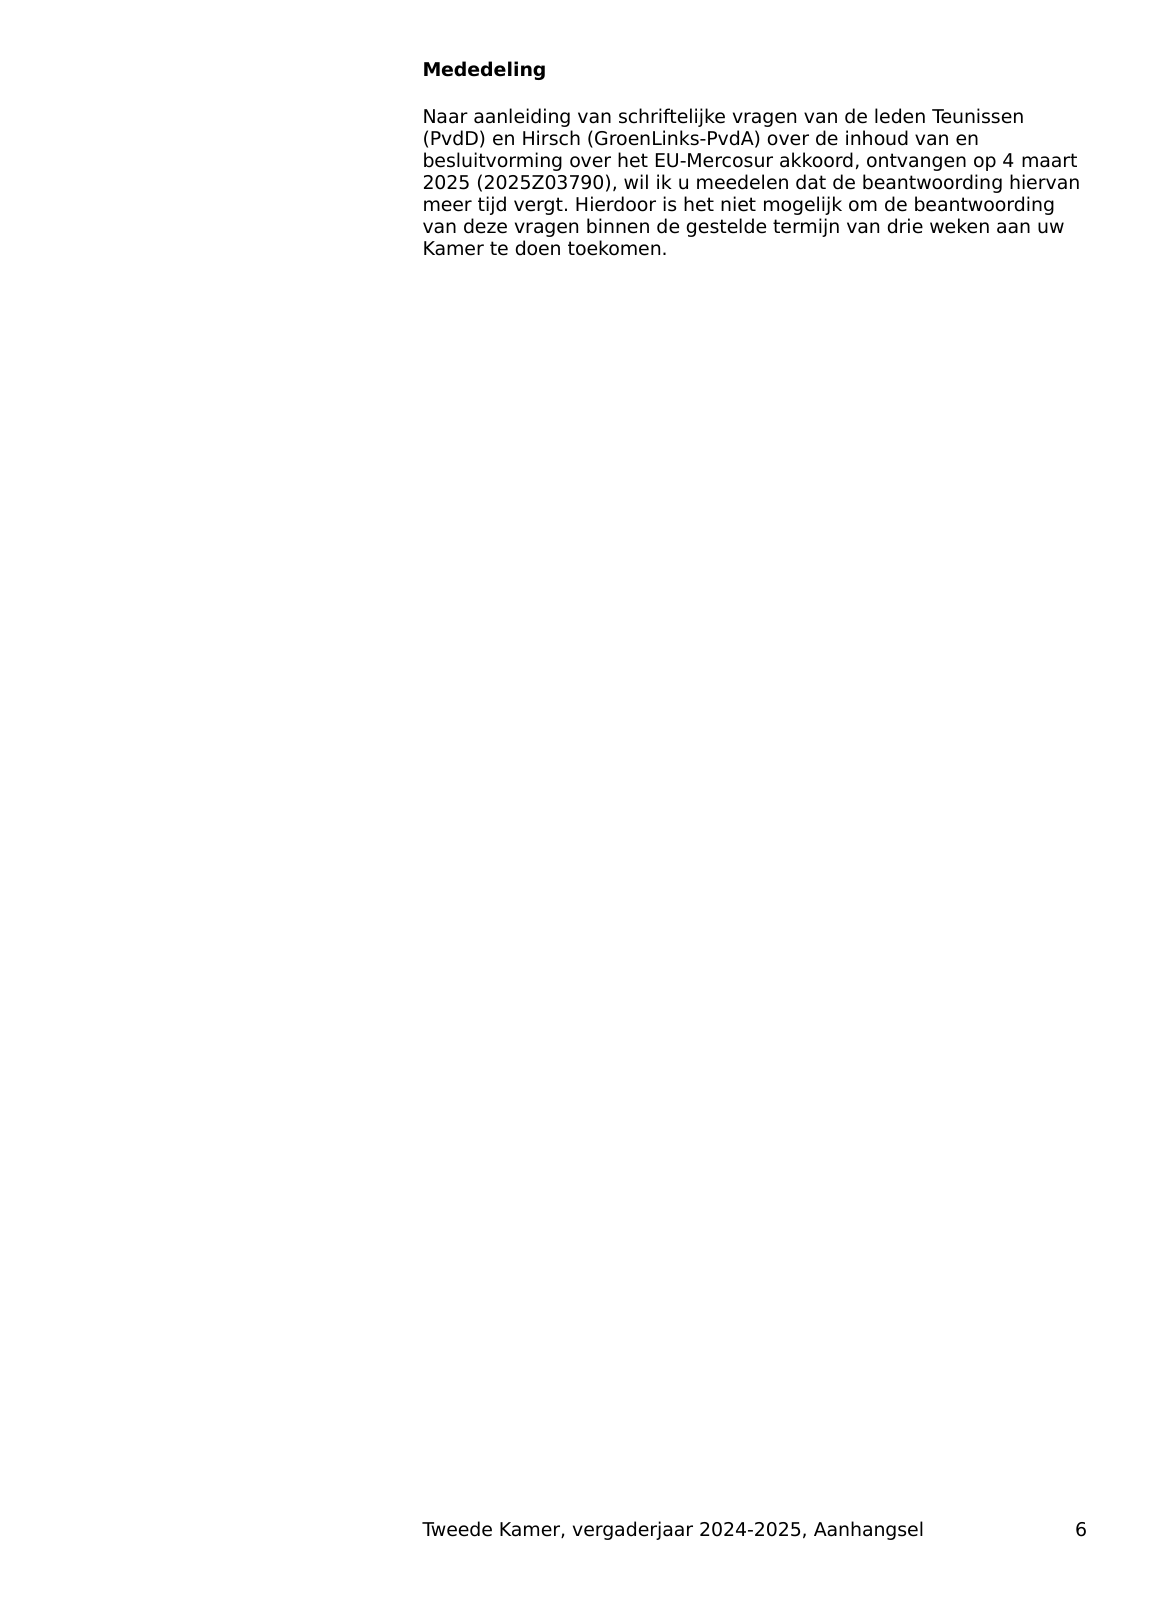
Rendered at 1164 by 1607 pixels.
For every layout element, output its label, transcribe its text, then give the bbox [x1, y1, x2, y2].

text Naar aanleiding van schriftelijke vragen van de leden Teunissen (PvdD) en Hirsch (GroenLinks-PvdA) over de inhoud van en besluitvorming over het EU-Mercosur akkoord, ontvangen op 4 maart 2025 (2025Z03790), wil ik u meedelen dat de beantwoording hiervan meer tijd vergt. Hierdoor is het niet mogelijk om de beantwoording van deze vragen binnen de gestelde termijn van drie weken aan uw Kamer te doen toekomen. [422, 106, 1087, 260]
subtitle Mededeling [422, 59, 1087, 81]
